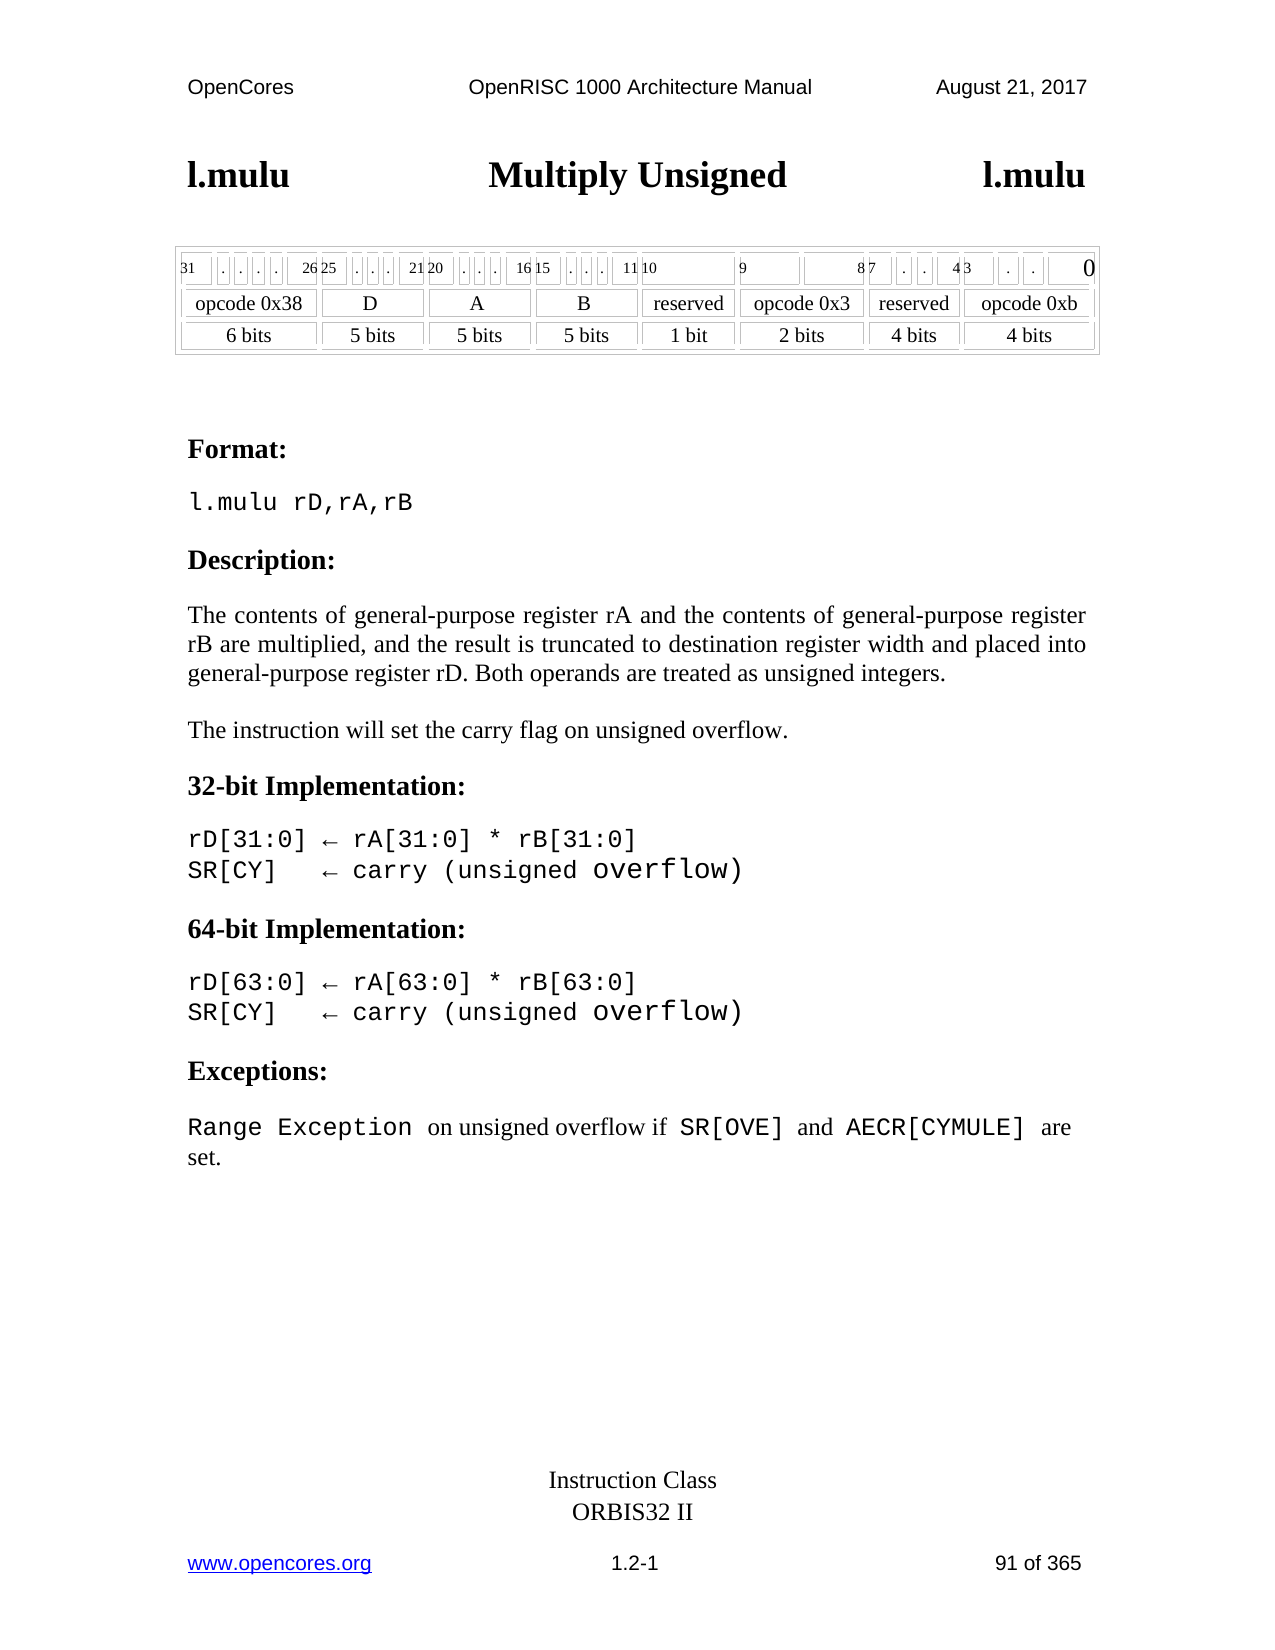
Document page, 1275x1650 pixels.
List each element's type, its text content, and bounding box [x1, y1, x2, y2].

text Format: [187, 432, 1087, 464]
text 32-bit Implementation: [187, 769, 1087, 801]
text Description: [187, 543, 1087, 575]
text Exceptions: [187, 1054, 1087, 1087]
text rD[31:0] ← rA[31:0] * rB[31:0] SR[CY] ← carry (unsigned overflow) [187, 826, 1087, 887]
text l.mulu rD,rA,rB [187, 489, 1087, 518]
text The contents of general-purpose register rA and the contents of general-purpose register rB are multiplied, and the result is truncated to destination register width and placed into general-purpose register rD. Both operands are treated as unsigned integers. [187, 600, 1087, 687]
text Range Exception on unsigned overflow if SR[OVE] and AECR[CYMULE] are set. [187, 1112, 1087, 1171]
text 64-bit Implementation: [187, 912, 1087, 944]
text rD[63:0] ← rA[63:0] * rB[63:0] SR[CY] ← carry (unsigned overflow) [187, 969, 1087, 1029]
text The instruction will set the carry flag on unsigned overflow. [187, 715, 1087, 744]
